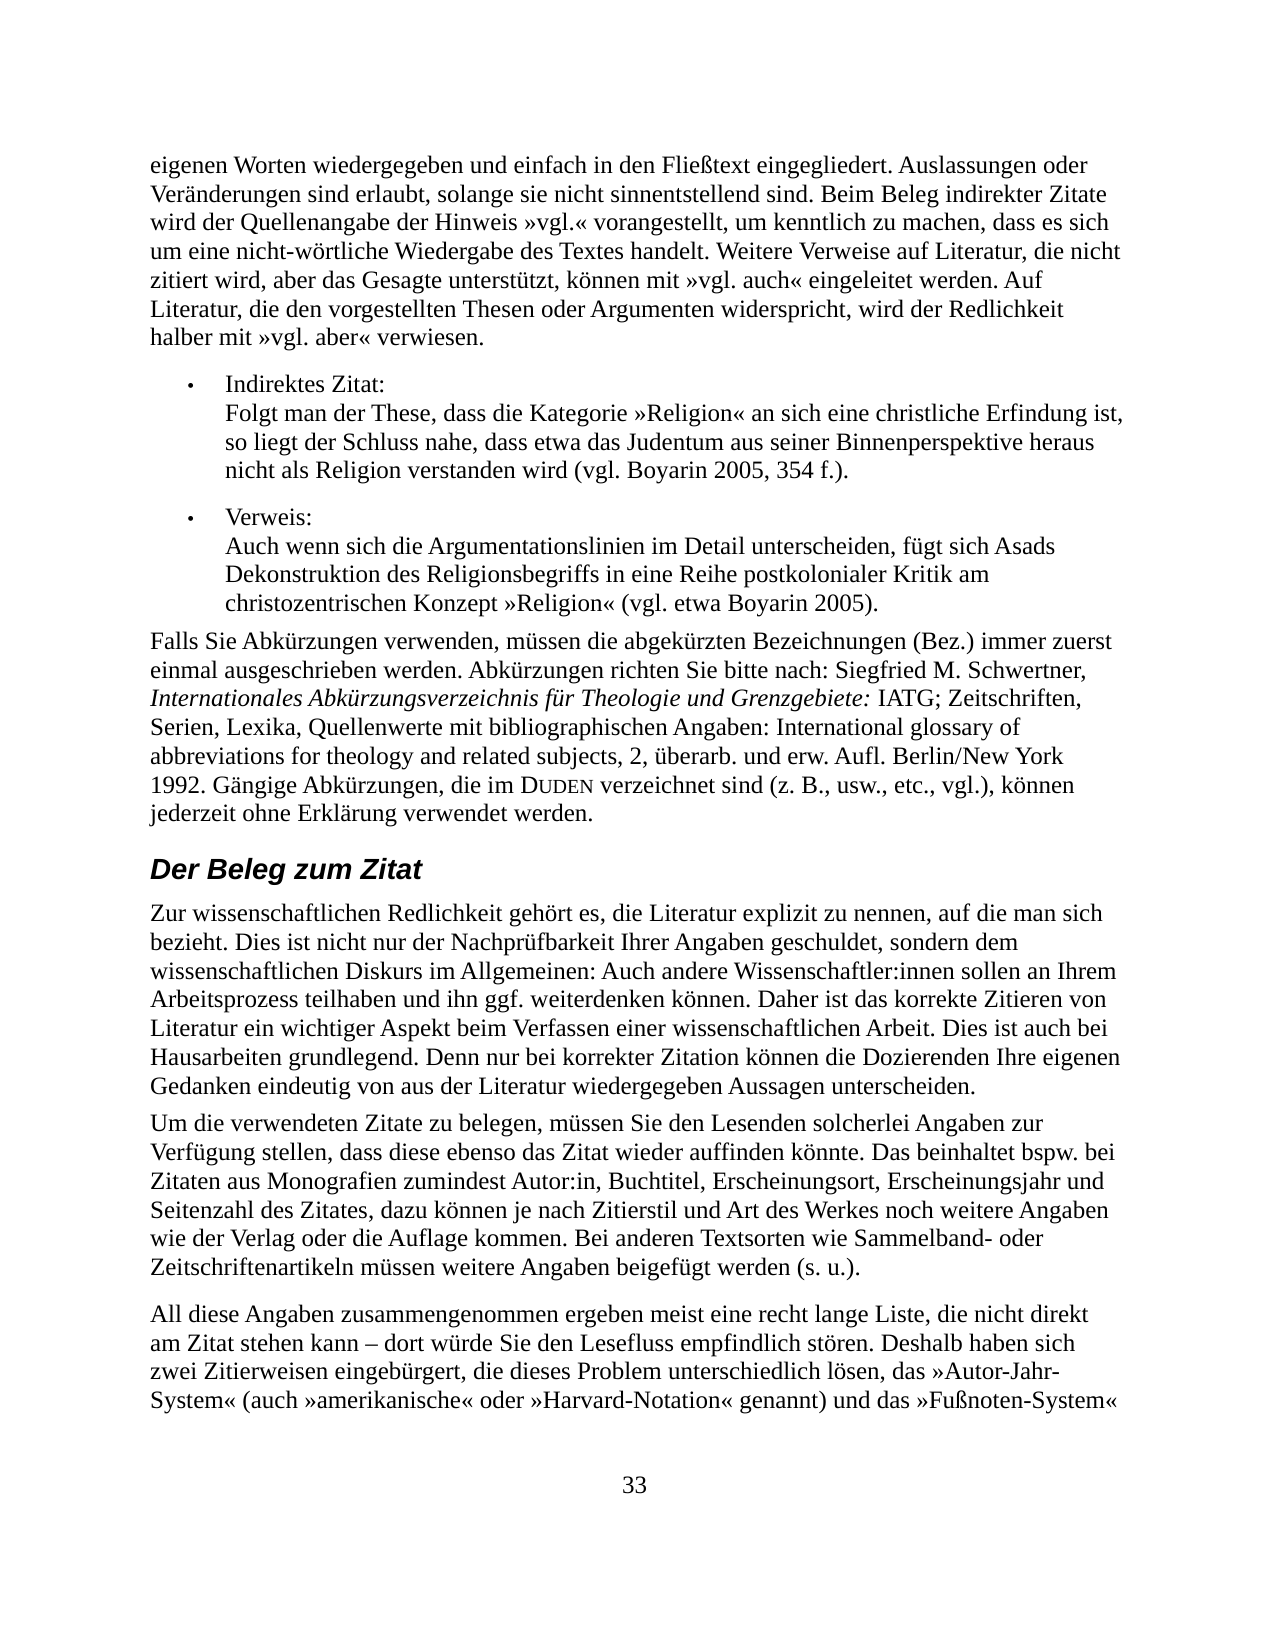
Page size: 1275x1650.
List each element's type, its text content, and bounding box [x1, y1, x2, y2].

list Indirektes Zitat: Folgt man der These, dass die Kategorie »Religion« an sich eine christliche Erfindung ist, so liegt der Schluss nahe, dass etwa das Judentum aus seiner Binnenperspektive heraus nicht als Religion verstanden wird (vgl. Boyarin 2005, 354 f.). [187, 369, 1125, 484]
text All diese Angaben zusammengenommen ergeben meist eine recht lange Liste, die nicht direkt am Zitat stehen kann – dort würde Sie den Lesefluss empfindlich stören. Deshalb haben sich zwei Zitierweisen eingebürgert, die dieses Problem unterschiedlich lösen, das »Autor-Jahr-System« (auch »amerikanische« oder »Harvard-Notation« genannt) und das »Fußnoten-System« [150, 1299, 1125, 1414]
text eigenen Worten wiedergegeben und einfach in den Fließtext eingegliedert. Auslassungen oder Veränderungen sind erlaubt, solange sie nicht sinnentstellend sind. Beim Beleg indirekter Zitate wird der Quellenangabe der Hinweis »vgl.« vorangestellt, um kenntlich zu machen, dass es sich um eine nicht-wörtliche Wiedergabe des Textes handelt. Weitere Verweise auf Literatur, die nicht zitiert wird, aber das Gesagte unterstützt, können mit »vgl. auch« eingeleitet werden. Auf Literatur, die den vorgestellten Thesen oder Argumenten widerspricht, wird der Redlichkeit halber mit »vgl. aber« verwiesen. [150, 150, 1125, 351]
list Verweis: Auch wenn sich die Argumentationslinien im Detail unterscheiden, fügt sich Asads Dekonstruktion des Religionsbegriffs in eine Reihe postkolonialer Kritik am christozentrischen Konzept »Religion« (vgl. etwa Boyarin 2005). [187, 502, 1125, 617]
text Zur wissenschaftlichen Redlichkeit gehört es, die Literatur explizit zu nennen, auf die man sich bezieht. Dies ist nicht nur der Nachprüfbarkeit Ihrer Angaben geschuldet, sondern dem wissenschaftlichen Diskurs im Allgemeinen: Auch andere Wissenschaftler:innen sollen an Ihrem Arbeitsprozess teilhaben und ihn ggf. weiterdenken können. Daher ist das korrekte Zitieren von Literatur ein wichtiger Aspekt beim Verfassen einer wissenschaftlichen Arbeit. Dies ist auch bei Hausarbeiten grundlegend. Denn nur bei korrekter Zitation können die Dozierenden Ihre eigenen Gedanken eindeutig von aus der Literatur wiedergegeben Aussagen unterscheiden. [150, 898, 1125, 1099]
text Falls Sie Abkürzungen verwenden, müssen die abgekürzten Bezeichnungen (Bez.) immer zuerst einmal ausgeschrieben werden. Abkürzungen richten Sie bitte nach: Siegfried M. Schwertner, Internationales Abkürzungsverzeichnis für Theologie und Grenzgebiete: IATG; Zeitschriften, Serien, Lexika, Quellenwerte mit bibliographischen Angaben: International glossary of abbreviations for theology and related subjects, 2, überarb. und erw. Aufl. Berlin/​New York 1992. Gängige Abkürzungen, die im Duden verzeichnet sind (z. B., usw., etc., vgl.), können jederzeit ohne Erklärung verwendet werden. [150, 626, 1125, 827]
text Um die verwendeten Zitate zu belegen, müssen Sie den Lesenden solcherlei Angaben zur Verfügung stellen, dass diese ebenso das Zitat wieder auffinden könnte. Das beinhaltet bspw. bei Zitaten aus Monografien zumindest Autor:in, Buchtitel, Erscheinungsort, Erscheinungsjahr und Seitenzahl des Zitates, dazu können je nach Zitierstil und Art des Werkes noch weitere Angaben wie der Verlag oder die Auflage kommen. Bei anderen Textsorten wie Sammelband- oder Zeitschriftenartikeln müssen weitere Angaben beigefügt werden (s. u.). [150, 1108, 1125, 1281]
subtitle Der Beleg zum Zitat [150, 852, 1125, 886]
